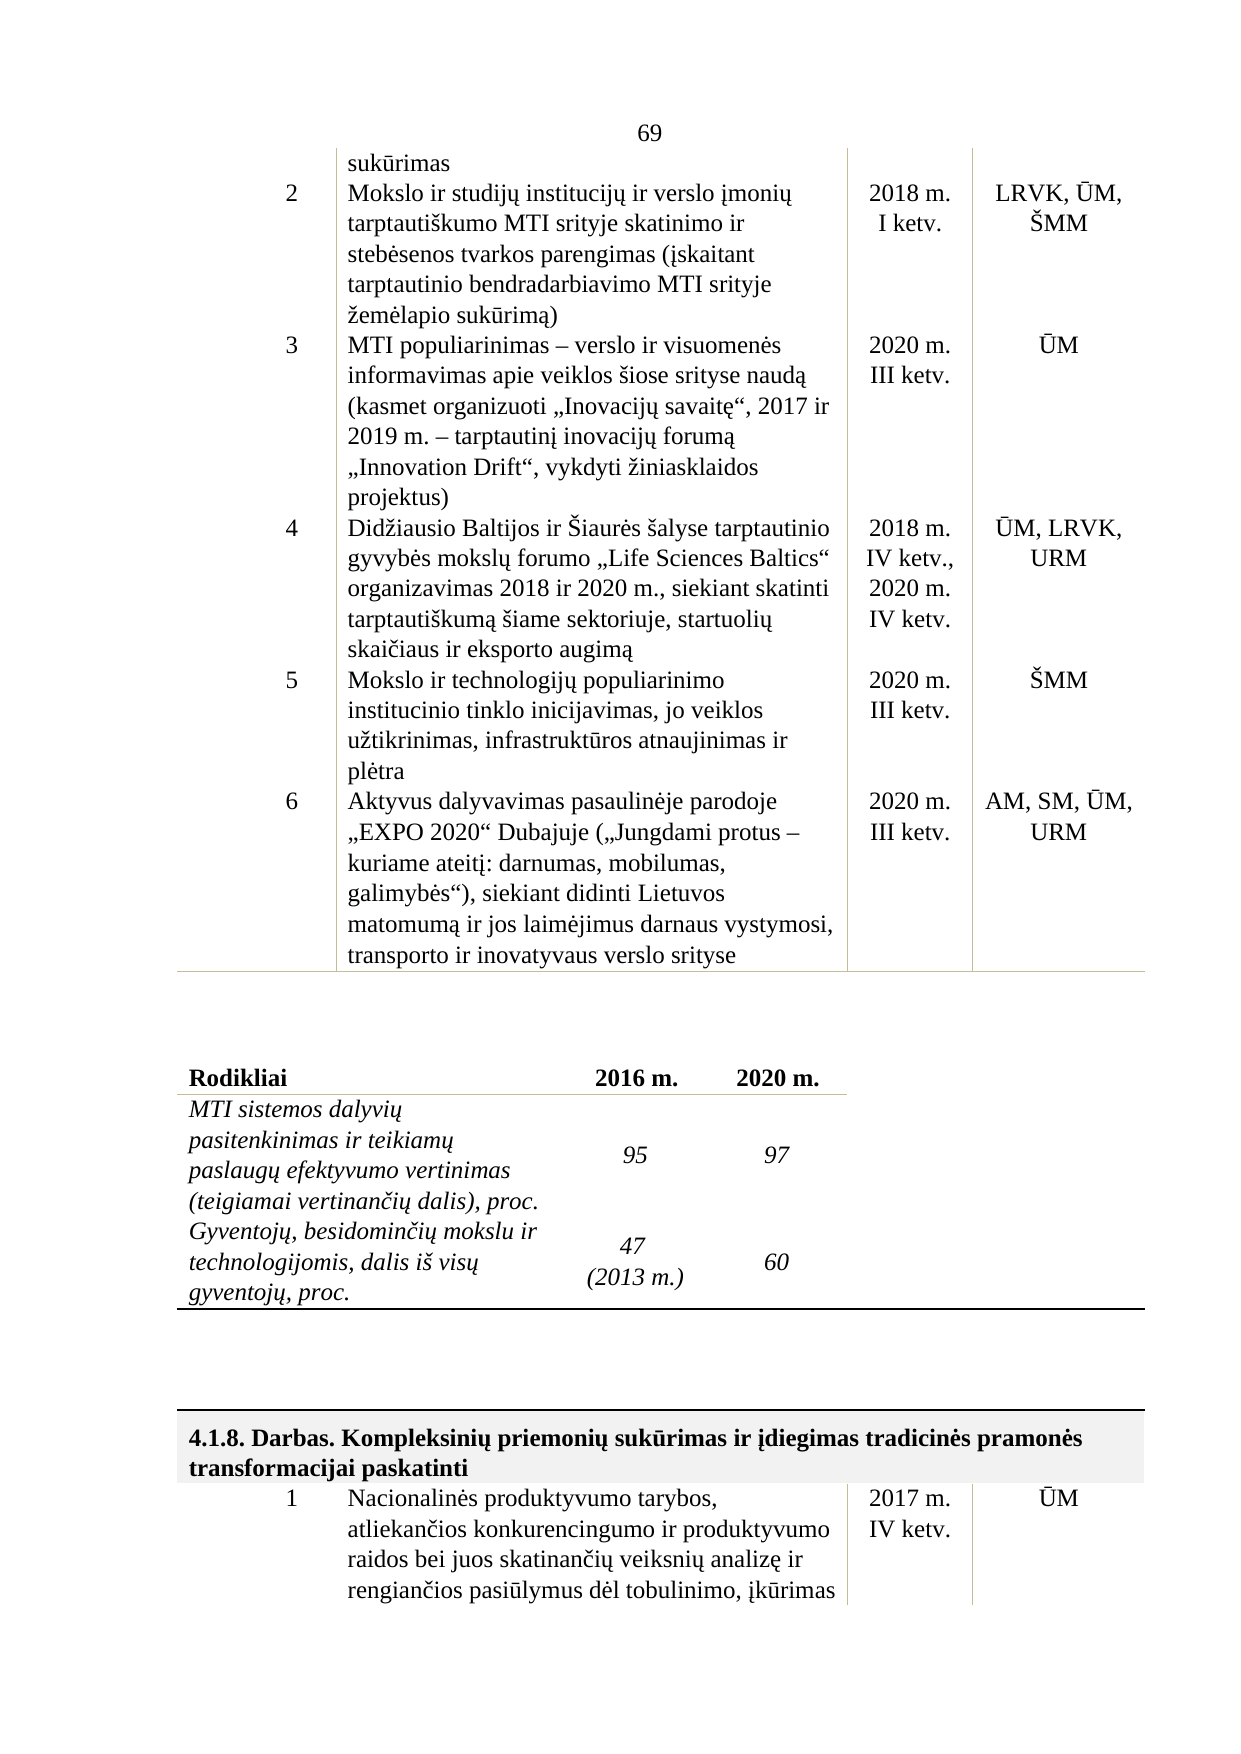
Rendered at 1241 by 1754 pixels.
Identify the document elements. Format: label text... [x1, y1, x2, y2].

table_cell Rodikliai [177, 1002, 336, 1093]
table_cell 2 [247, 178, 336, 330]
table_cell 4 [247, 513, 336, 665]
table_cell 2020 m. III ketv. [848, 330, 972, 513]
table_cell [708, 1310, 847, 1340]
table_cell ŪM, LRVK, URM [973, 513, 1144, 665]
table_cell [973, 1374, 1144, 1409]
table_cell [177, 1310, 247, 1340]
table_cell Aktyvus dalyvavimas pasaulinėje parodoje „EXPO 2020“ Dubajuje („Jungdami protus – kuriame ateitį: darnumas, mobilumas, galimybės“), siekiant didinti Lietuvos matomumą ir jos laimėjimus darnaus vystymosi, transporto ir inovatyvaus verslo srityse [337, 786, 847, 971]
table_cell 1 [247, 1484, 336, 1605]
table_cell 2016 m. [565, 1002, 708, 1093]
table_cell [177, 972, 247, 1002]
table_cell [336, 972, 527, 1002]
table_cell 97 [708, 1095, 847, 1216]
table_cell [177, 1340, 247, 1374]
table_cell 2018 m. IV ketv., 2020 m. IV ketv. [848, 513, 972, 665]
table_cell ŠMM [973, 665, 1144, 786]
table_cell [177, 178, 247, 330]
table_cell MTI sistemos dalyvių pasitenkinimas ir teikiamų paslaugų efektyvumo vertinimas (teigiamai vertinančių dalis), proc. [177, 1095, 564, 1216]
table_cell [708, 972, 847, 1002]
table_cell sukūrimas [337, 148, 847, 178]
table_cell [708, 1374, 847, 1409]
table_cell [247, 1374, 336, 1409]
table_cell 6 [247, 786, 336, 971]
table_cell [847, 1340, 973, 1374]
table_cell 2020 m. [708, 1002, 847, 1093]
table_cell [527, 1374, 564, 1409]
table_cell 5 [247, 665, 336, 786]
table_cell [177, 665, 247, 786]
table_cell [847, 972, 973, 1002]
table_cell [847, 1374, 973, 1409]
table_cell MTI populiarinimas – verslo ir visuomenės informavimas apie veiklos šiose srityse naudą (kasmet organizuoti „Inovacijų savaitę“, 2017 ir 2019 m. – tarptautinį inovacijų forumą „Innovation Drift“, vykdyti žiniasklaidos projektus) [337, 330, 847, 513]
table_cell 4.1.8. Darbas. Kompleksinių priemonių sukūrimas ir įdiegimas tradicinės pramonės transformacijai paskatinti [177, 1411, 1144, 1483]
table_cell [336, 1340, 527, 1374]
table_cell [848, 148, 972, 178]
table_cell [973, 1002, 1144, 1093]
table_cell [565, 972, 708, 1002]
table_cell [177, 330, 247, 513]
table_cell [177, 513, 247, 665]
table_cell [527, 1340, 564, 1374]
table_cell Gyventojų, besidominčių mokslu ir technologijomis, dalis iš visų gyventojų, proc. [177, 1216, 564, 1307]
table_cell [973, 1340, 1144, 1374]
table_cell [527, 972, 564, 1002]
table_cell [973, 972, 1144, 1002]
table_cell AM, SM, ŪM, URM [973, 786, 1144, 971]
table_cell [247, 1340, 336, 1374]
table_cell [177, 1374, 247, 1409]
table_cell Nacionalinės produktyvumo tarybos, atliekančios konkurencingumo ir produktyvumo raidos bei juos skatinančių veiksnių analizę ir rengiančios pasiūlymus dėl tobulinimo, įkūrimas [336, 1484, 847, 1605]
table_cell [565, 1374, 708, 1409]
table_cell [527, 1310, 564, 1340]
table_cell ŪM [973, 330, 1144, 513]
table_cell Mokslo ir technologijų populiarinimo institucinio tinklo inicijavimas, jo veiklos užtikrinimas, infrastruktūros atnaujinimas ir plėtra [337, 665, 847, 786]
table_cell 95 [565, 1095, 708, 1216]
table_cell [973, 1310, 1144, 1340]
table_cell [177, 148, 247, 178]
table_cell [973, 1216, 1144, 1307]
table_cell [847, 1310, 973, 1340]
table_cell 2018 m. I ketv. [848, 178, 972, 330]
table_cell 2017 m. IV ketv. [848, 1484, 972, 1605]
table_cell [247, 972, 336, 1002]
table_cell ŪM [973, 1484, 1144, 1605]
table_cell [177, 786, 247, 971]
table_cell [973, 1094, 1144, 1216]
table_cell Didžiausio Baltijos ir Šiaurės šalyse tarptautinio gyvybės mokslų forumo „Life Sciences Baltics“ organizavimas 2018 ir 2020 m., siekiant skatinti tarptautiškumą šiame sektoriuje, startuolių skaičiaus ir eksporto augimą [337, 513, 847, 665]
table_cell 60 [708, 1216, 847, 1307]
table_cell [336, 1374, 527, 1409]
table_cell [247, 148, 336, 178]
table_cell [247, 1310, 336, 1340]
table_cell 2020 m. III ketv. [848, 786, 972, 971]
table_cell [565, 1340, 708, 1374]
table_cell [847, 1094, 973, 1216]
table_cell [708, 1340, 847, 1374]
table_cell Mokslo ir studijų institucijų ir verslo įmonių tarptautiškumo MTI srityje skatinimo ir stebėsenos tvarkos parengimas (įskaitant tarptautinio bendradarbiavimo MTI srityje žemėlapio sukūrimą) [337, 178, 847, 330]
table_cell [847, 1216, 973, 1307]
table_cell [336, 1310, 527, 1340]
table_cell 3 [247, 330, 336, 513]
table_cell 2020 m. III ketv. [848, 665, 972, 786]
table_cell [565, 1310, 708, 1340]
table_cell [177, 1484, 247, 1605]
table_cell [336, 1002, 527, 1093]
table_cell LRVK, ŪM, ŠMM [973, 178, 1144, 330]
table_cell [527, 1002, 564, 1093]
table_cell 47 (2013 m.) [565, 1216, 708, 1307]
table_cell [973, 148, 1144, 178]
table_cell [847, 1002, 973, 1093]
